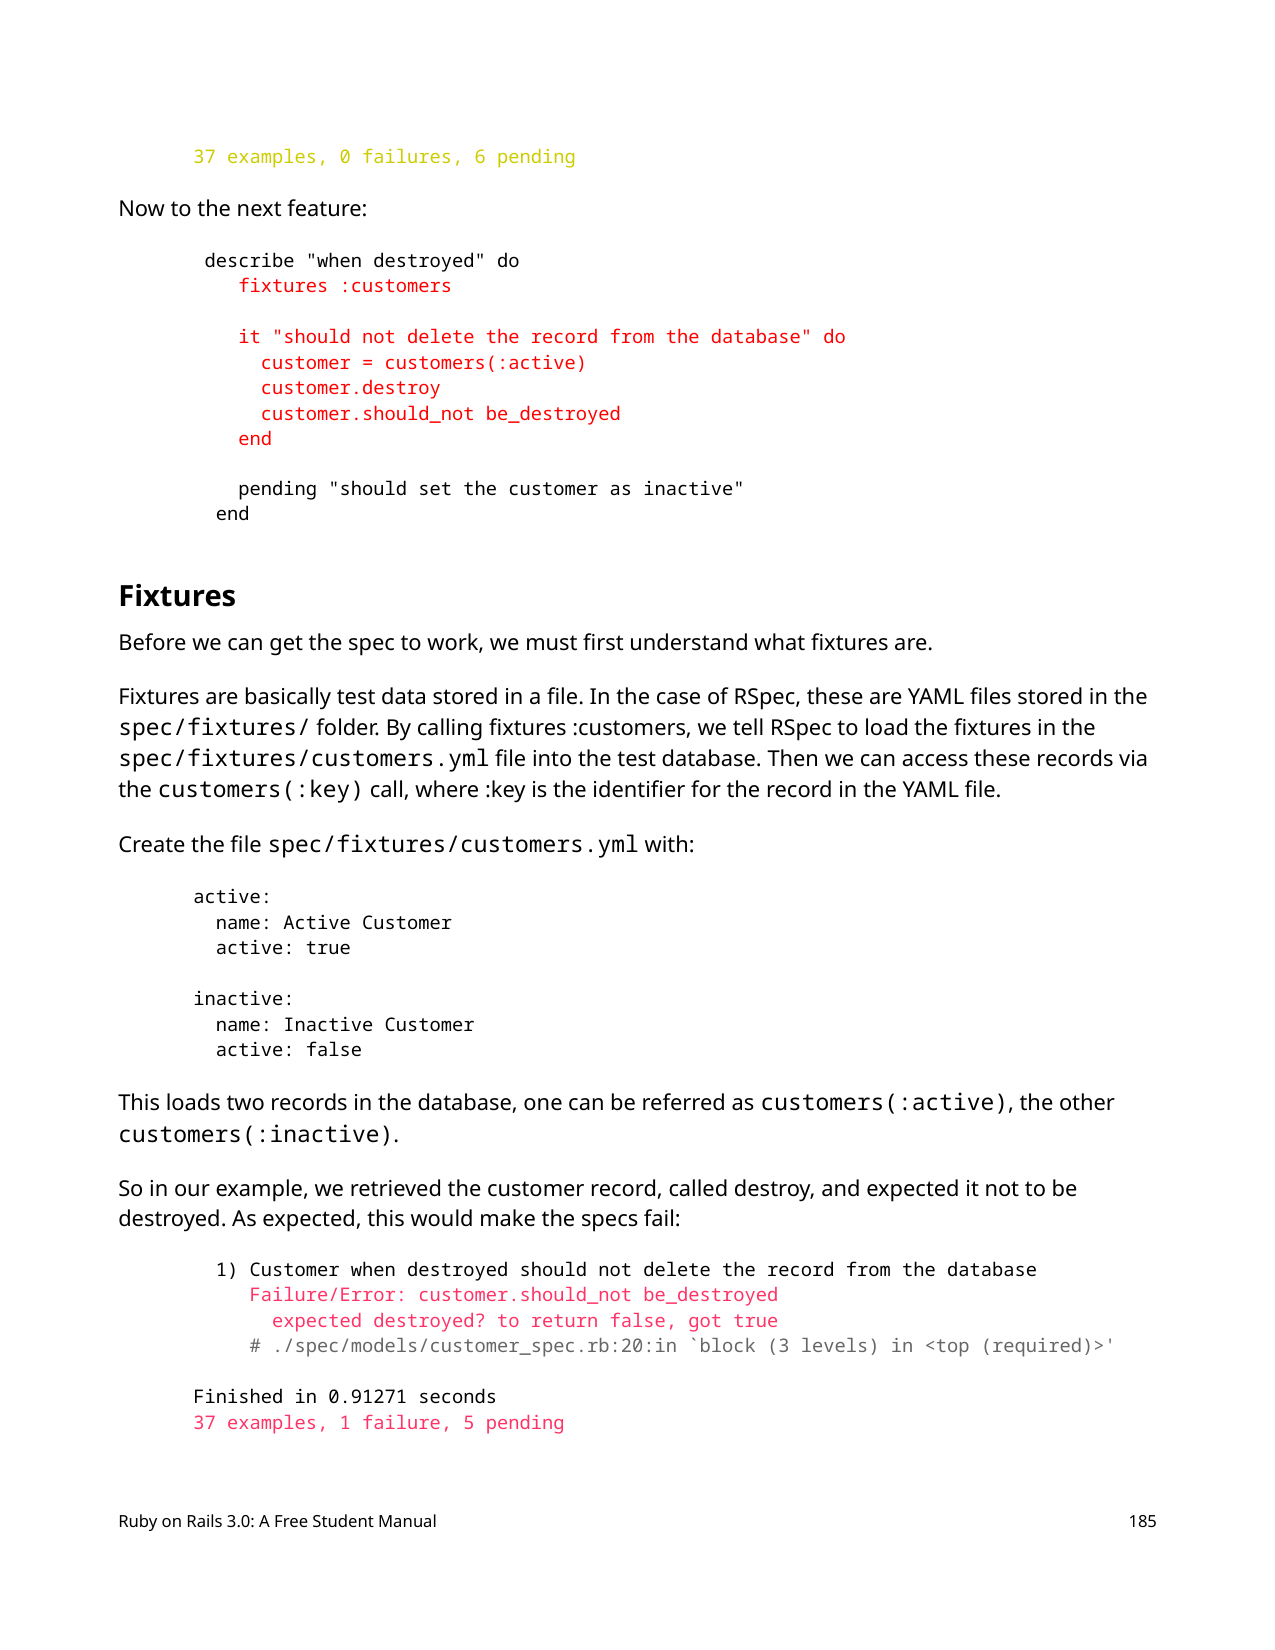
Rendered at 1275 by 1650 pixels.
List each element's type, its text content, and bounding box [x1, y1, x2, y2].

subtitle Fixtures [118, 575, 1157, 615]
text 37 examples, 0 failures, 6 pending [193, 118, 1157, 169]
text So in our example, we retrieved the customer record, called destroy, and expected it not to be destroyed. As expected, this would make the specs fail: [118, 1173, 1157, 1232]
text 1) Customer when destroyed should not delete the record from the database Failure/Error: customer.should_not be_destroyed expected destroyed? to return false, got true # ./spec/models/customer_spec.rb:20:in `block (3 levels) in <top (required)>' Finished in 0.91271 seconds 37 examples, 1 failure, 5 pending [193, 1256, 1157, 1435]
text active: name: Active Customer active: true inactive: name: Inactive Customer active: false [193, 884, 1157, 1062]
text describe "when destroyed" do fixtures :customers it "should not delete the record from the database" do customer = customers(:active) customer.destroy customer.should_not be_destroyed end [193, 247, 1157, 451]
text Fixtures are basically test data stored in a file. In the case of RSpec, these are YAML files stored in the spec/fixtures/ folder. By calling fixtures :customers, we tell RSpec to load the fixtures in the spec/fixtures/customers.yml file into the test database. Then we can access these records via the customers(:key) call, where :key is the identifier for the record in the YAML file. [118, 681, 1157, 804]
text Now to the next feature: [118, 193, 1157, 223]
text Create the file spec/fixtures/customers.yml with: [118, 828, 1157, 860]
text Before we can get the spec to work, we must first understand what fixtures are. [118, 627, 1157, 657]
text pending "should set the customer as inactive" end [193, 475, 1157, 526]
text This loads two records in the database, one can be referred as customers(:active), the other customers(:inactive). [118, 1086, 1157, 1149]
